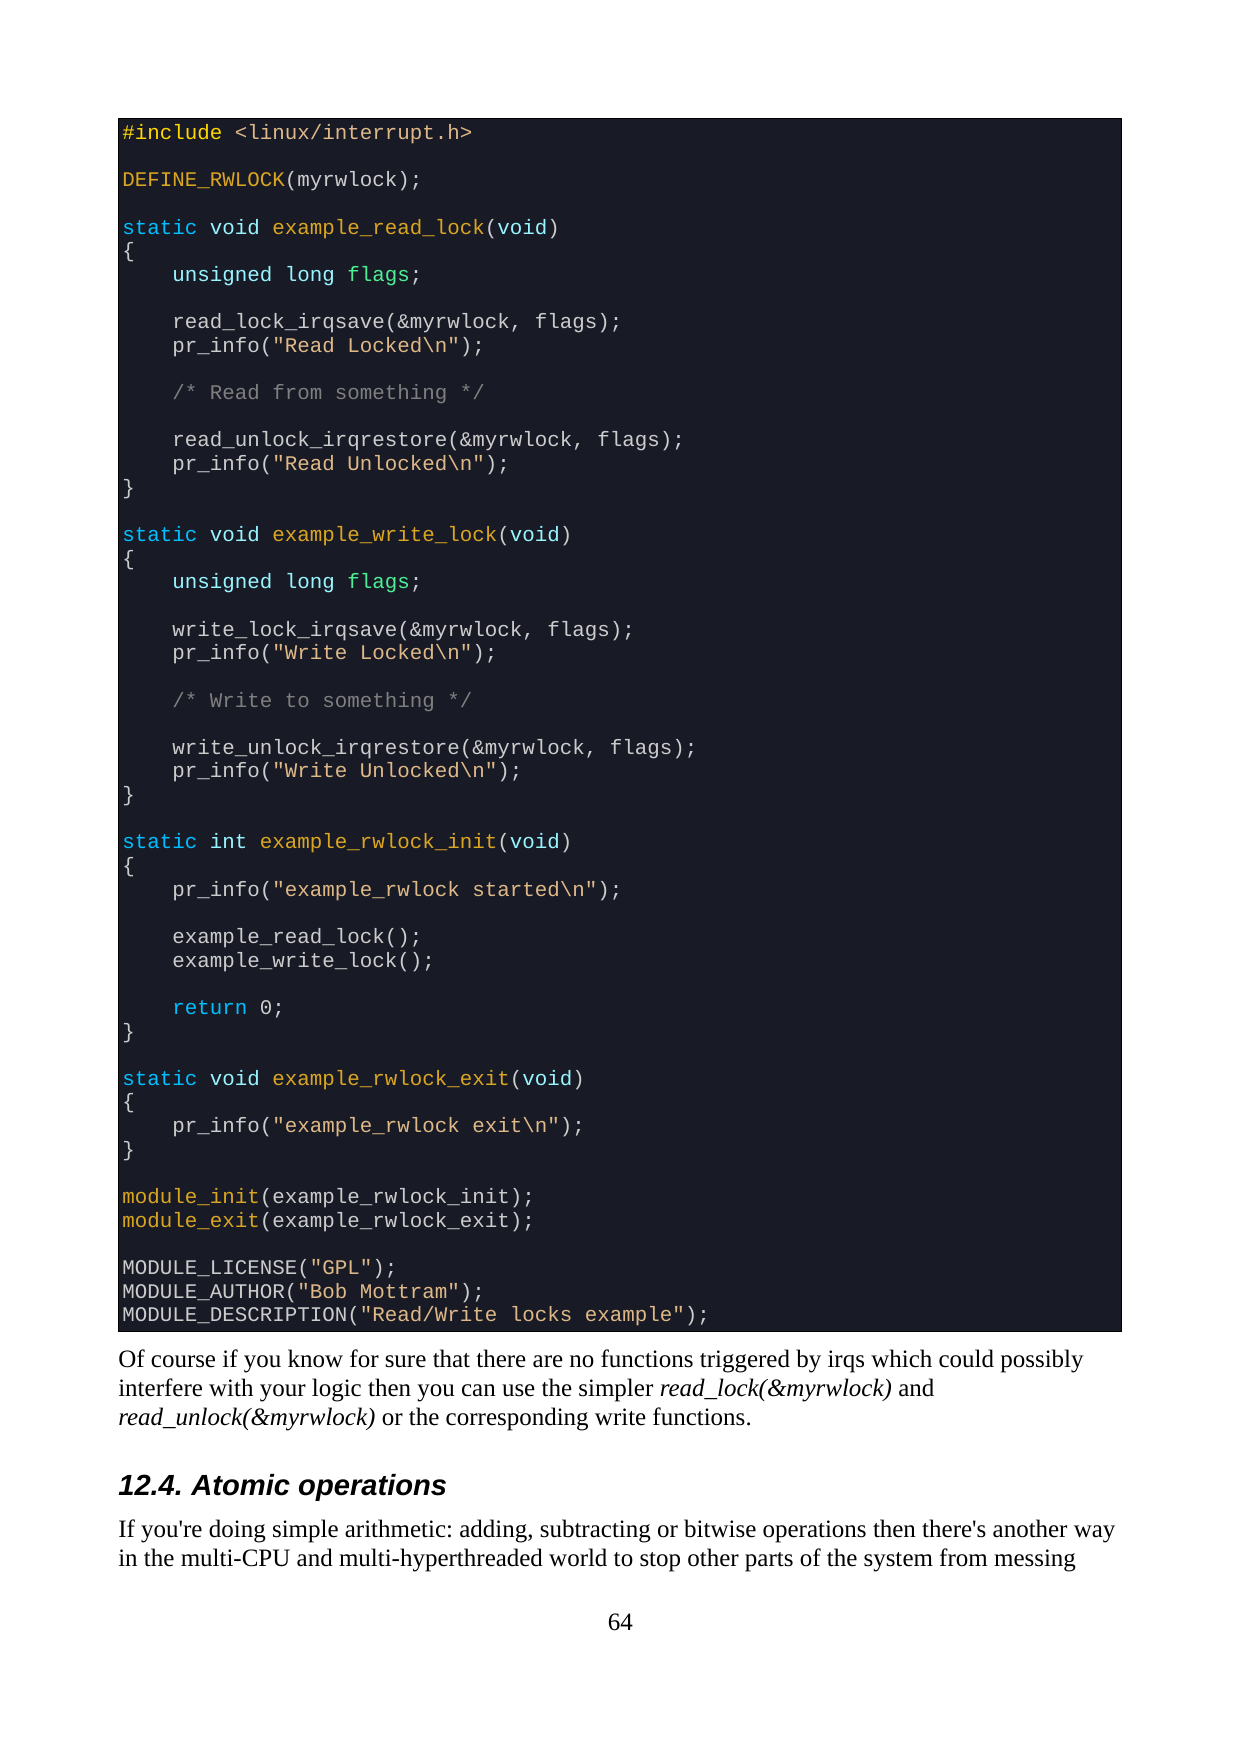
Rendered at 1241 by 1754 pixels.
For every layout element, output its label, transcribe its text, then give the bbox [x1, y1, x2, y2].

text unsigned long flags; [119, 567, 1121, 591]
text write_lock_irqsave(&myrwlock, flags); [119, 615, 1121, 638]
text example_read_lock(); [119, 922, 1121, 946]
text } [119, 780, 1121, 804]
text read_lock_irqsave(&myrwlock, flags); [119, 307, 1121, 331]
text pr_info("example_rwlock started\n"); [119, 875, 1121, 898]
text module_exit(example_rwlock_exit); [119, 1206, 1121, 1229]
text return 0; [119, 993, 1121, 1017]
subtitle Atomic operations [118, 1468, 1122, 1502]
text unsigned long flags; [119, 260, 1121, 284]
text pr_info("Write Locked\n"); [119, 638, 1121, 662]
text Of course if you know for sure that there are no functions triggered by irqs which could possibly interfere with your logic then you can use the simpler read_lock(&myrwlock) and read_unlock(&myrwlock) or the corresponding write functions. [118, 1344, 1122, 1431]
text } [119, 1017, 1121, 1040]
text write_unlock_irqrestore(&myrwlock, flags); [119, 733, 1121, 757]
text /* Read from something */ [119, 378, 1121, 402]
text pr_info("example_rwlock exit\n"); [119, 1111, 1121, 1135]
text #include <linux/interrupt.h> [119, 119, 1121, 142]
text pr_info("Read Locked\n"); [119, 331, 1121, 354]
text MODULE_LICENSE("GPL"); [119, 1253, 1121, 1277]
text read_unlock_irqrestore(&myrwlock, flags); [119, 426, 1121, 449]
text } [119, 1135, 1121, 1158]
text pr_info("Read Unlocked\n"); [119, 449, 1121, 473]
text static void example_rwlock_exit(void) [119, 1064, 1121, 1088]
text { [119, 544, 1121, 567]
text If you're doing simple arithmetic: adding, subtracting or bitwise operations then there's another way in the multi-CPU and multi-hyperthreaded world to stop other parts of the system from messing [118, 1514, 1122, 1572]
text /* Write to something */ [119, 686, 1121, 709]
text static void example_write_lock(void) [119, 520, 1121, 544]
text module_init(example_rwlock_init); [119, 1182, 1121, 1206]
text pr_info("Write Unlocked\n"); [119, 757, 1121, 780]
text } [119, 473, 1121, 496]
text example_write_lock(); [119, 946, 1121, 969]
text { [119, 1088, 1121, 1111]
text MODULE_AUTHOR("Bob Mottram"); [119, 1277, 1121, 1300]
text { [119, 851, 1121, 875]
text static int example_rwlock_init(void) [119, 827, 1121, 851]
text MODULE_DESCRIPTION("Read/Write locks example"); [119, 1300, 1121, 1331]
text { [119, 236, 1121, 260]
text DEFINE_RWLOCK(myrwlock); [119, 165, 1121, 189]
text static void example_read_lock(void) [119, 213, 1121, 236]
